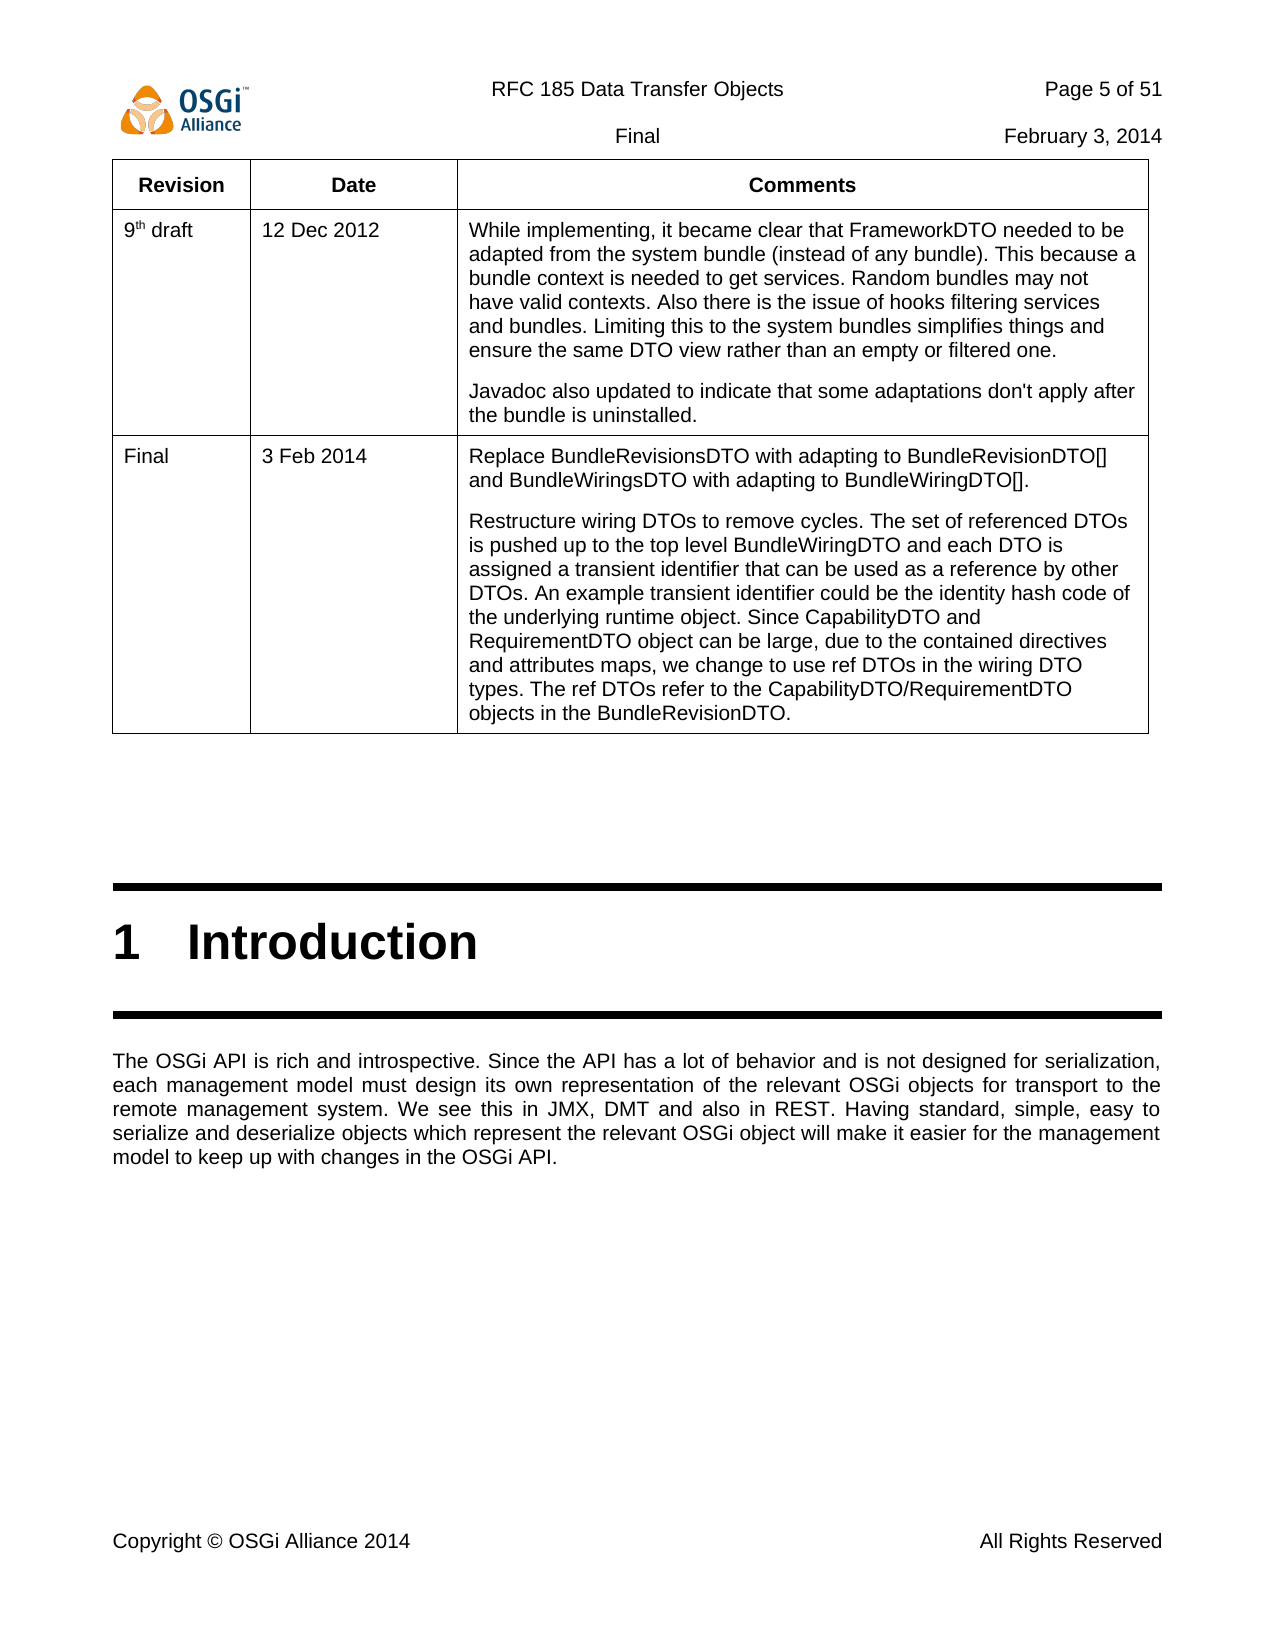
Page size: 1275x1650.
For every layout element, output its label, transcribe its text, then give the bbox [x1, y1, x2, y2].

table_cell 3 Feb 2014 [251, 436, 457, 733]
table_cell Final [113, 436, 250, 733]
text The OSGi API is rich and introspective. Since the API has a lot of behavior and is not designed for serialization, each management model must design its own representation of the relevant OSGi objects for transport to the remote management system. We see this in JMX, DMT and also in REST. Having standard, simple, easy to serialize and deserialize objects which represent the relevant OSGi object will make it easier for the management model to keep up with changes in the OSGi API. [112, 1049, 1162, 1168]
picture [113, 78, 257, 142]
table_cell 9th draft [113, 210, 250, 435]
table_header Revision [113, 160, 250, 209]
table_header Date [251, 160, 457, 209]
table_cell While implementing, it became clear that FrameworkDTO needed to be adapted from the system bundle (instead of any bundle). This because a bundle context is needed to get services. Random bundles may not have valid contexts. Also there is the issue of hooks filtering services and bundles. Limiting this to the system bundles simplifies things and ensure the same DTO view rather than an empty or filtered one. Javadoc also updated to indicate that some adaptations don't apply after the bundle is uninstalled. [458, 210, 1148, 435]
table_header Comments [458, 160, 1148, 209]
subtitle Introduction [112, 884, 1162, 1019]
table_cell 12 Dec 2012 [251, 210, 457, 435]
table_cell Replace BundleRevisionsDTO with adapting to BundleRevisionDTO[] and BundleWiringsDTO with adapting to BundleWiringDTO[]. Restructure wiring DTOs to remove cycles. The set of referenced DTOs is pushed up to the top level BundleWiringDTO and each DTO is assigned a transient identifier that can be used as a reference by other DTOs. An example transient identifier could be the identity hash code of the underlying runtime object. Since CapabilityDTO and RequirementDTO object can be large, due to the contained directives and attributes maps, we change to use ref DTOs in the wiring DTO types. The ref DTOs refer to the CapabilityDTO/RequirementDTO objects in the BundleRevisionDTO. [458, 436, 1148, 733]
